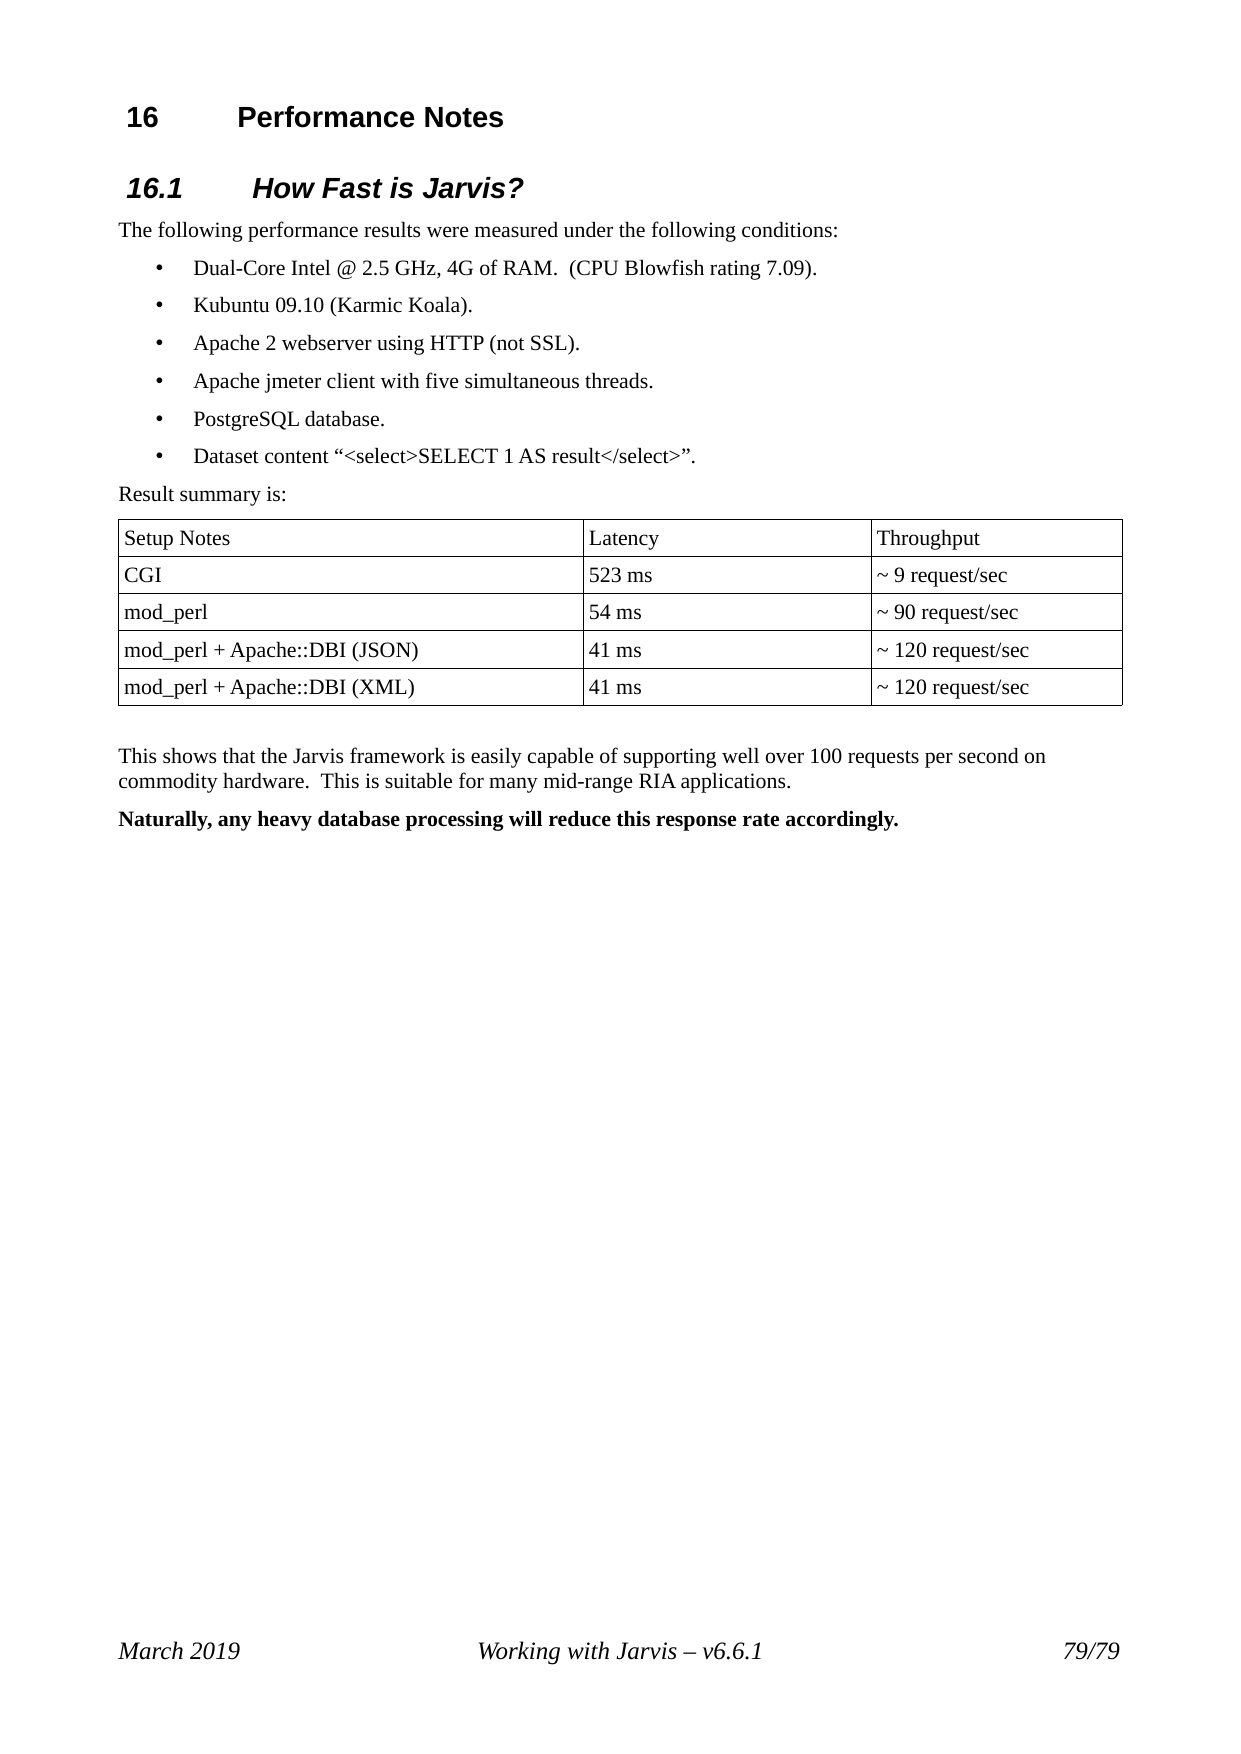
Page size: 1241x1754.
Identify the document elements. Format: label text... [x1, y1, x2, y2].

table_cell ~ 90 request/sec [872, 594, 1122, 630]
list PostgreSQL database. [156, 406, 1122, 431]
list Dataset content “<select>SELECT 1 AS result</select>”. [156, 443, 1122, 468]
list Apache jmeter client with five simultaneous threads. [156, 368, 1122, 393]
table_header Latency [584, 520, 871, 556]
list Apache 2 webserver using HTTP (not SSL). [156, 330, 1122, 355]
table_cell mod_perl [119, 594, 583, 630]
table_cell mod_perl + Apache::DBI (XML) [119, 669, 583, 705]
table_cell ~ 9 request/sec [872, 557, 1122, 593]
table_header Setup Notes [119, 520, 583, 556]
table_cell 523 ms [584, 557, 871, 593]
text This shows that the Jarvis framework is easily capable of supporting well over 100 requests per second on commodity hardware. This is suitable for many mid-range RIA applications. [118, 743, 1122, 793]
table_cell ~ 120 request/sec [872, 669, 1122, 705]
text Result summary is: [118, 481, 1122, 506]
text The following performance results were measured under the following conditions: [118, 217, 1122, 242]
table_cell 41 ms [584, 669, 871, 705]
subtitle How Fast is Jarvis? [118, 171, 1122, 204]
table_cell 41 ms [584, 631, 871, 667]
list Dual-Core Intel @ 2.5 GHz, 4G of RAM. (CPU Blowfish rating 7.09). [156, 255, 1122, 280]
list Kubuntu 09.10 (Karmic Koala). [156, 292, 1122, 318]
table_cell 54 ms [584, 594, 871, 630]
table_cell mod_perl + Apache::DBI (JSON) [119, 631, 583, 667]
text Naturally, any heavy database processing will reduce this response rate accordingly. [118, 806, 1122, 831]
table_cell ~ 120 request/sec [872, 631, 1122, 667]
table_header Throughput [872, 520, 1122, 556]
table_cell CGI [119, 557, 583, 593]
subtitle Performance Notes [118, 100, 1122, 133]
